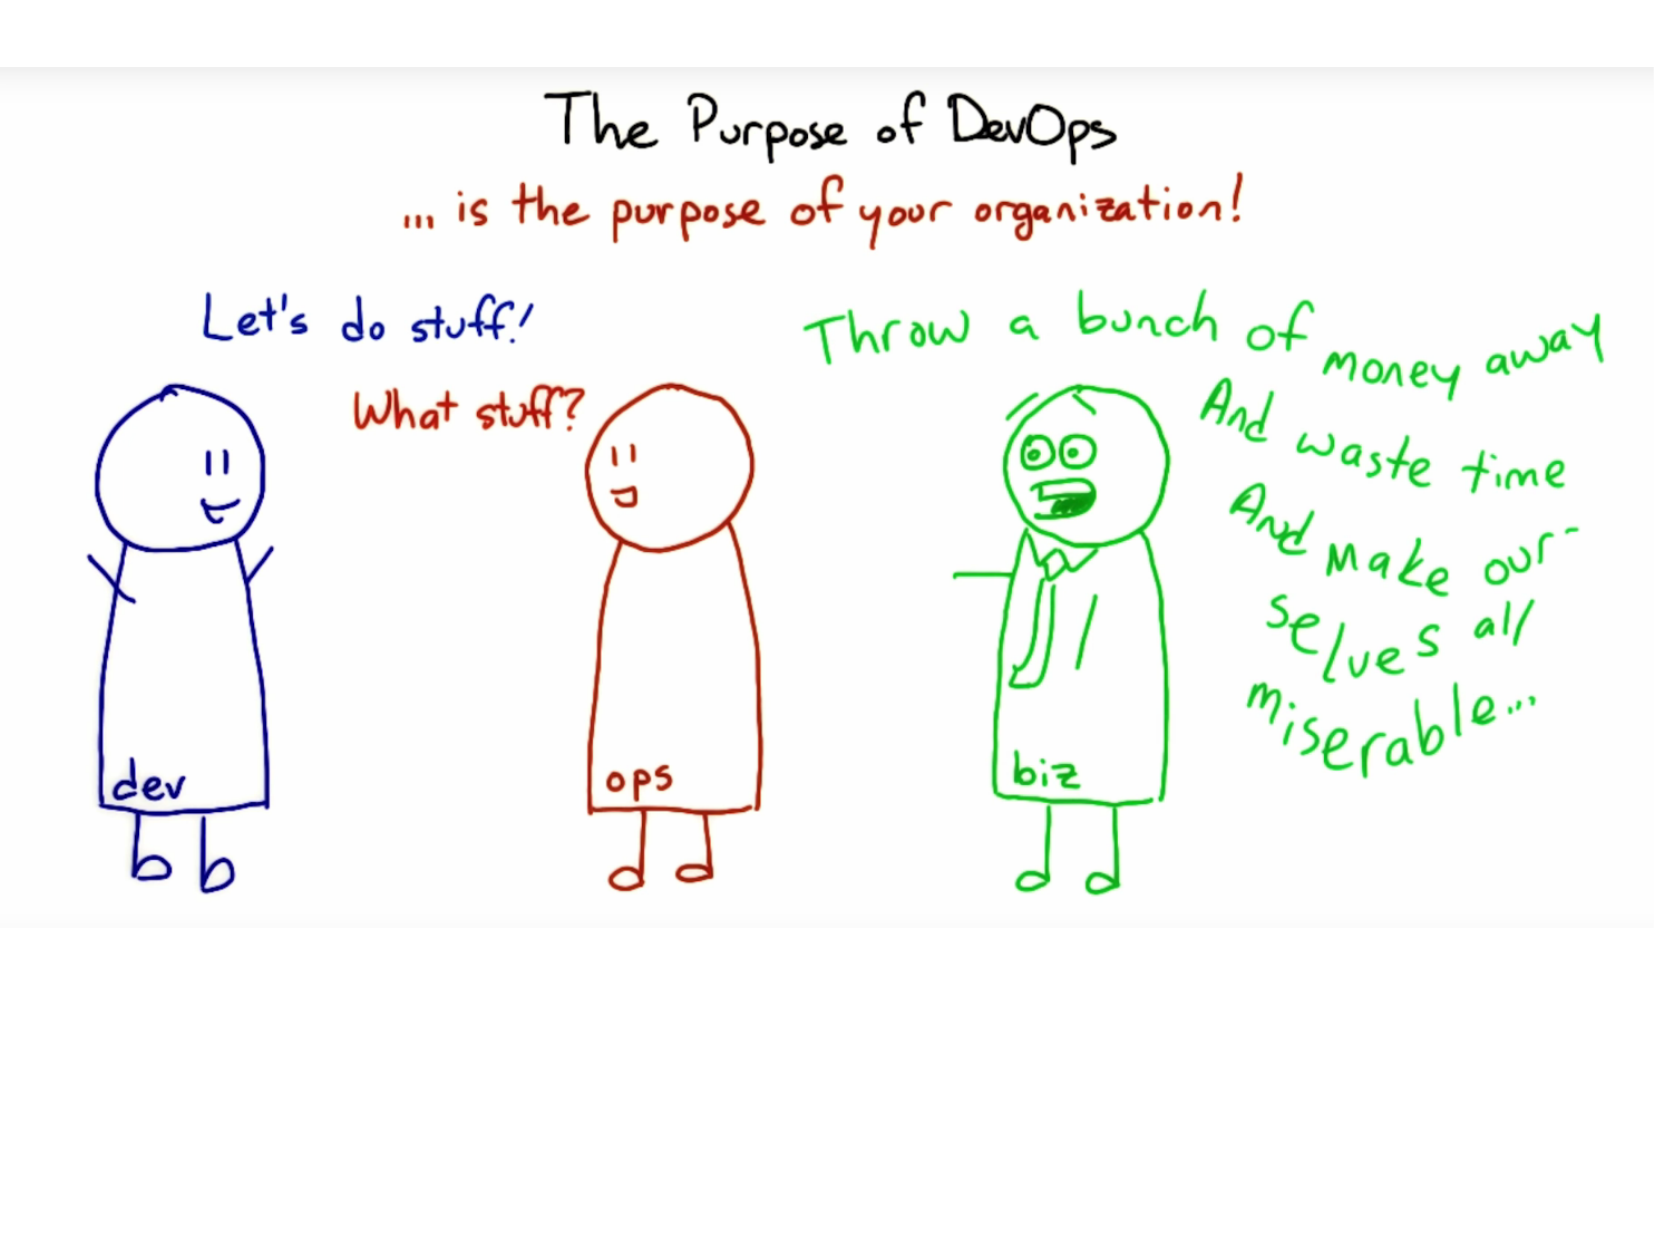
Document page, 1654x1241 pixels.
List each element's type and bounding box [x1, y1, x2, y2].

picture [0, 67, 1654, 928]
